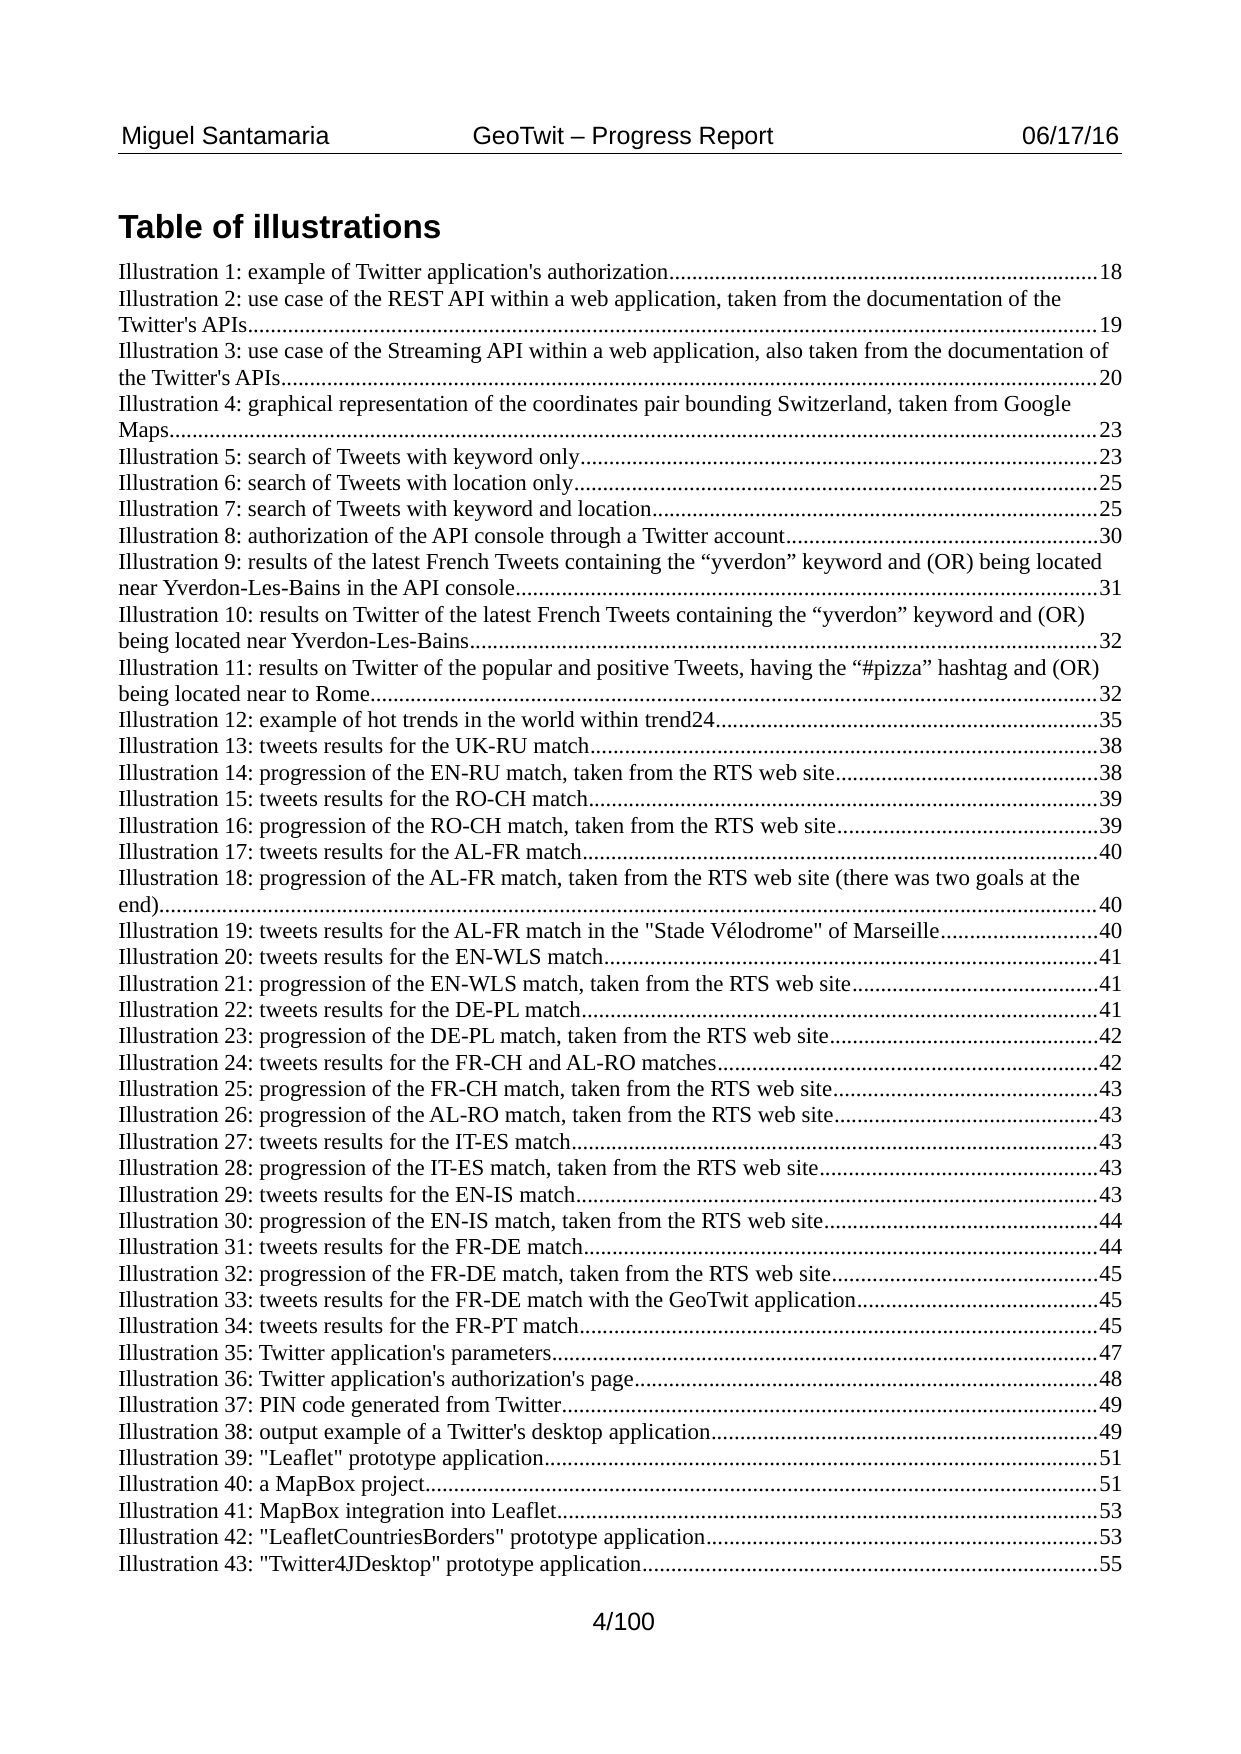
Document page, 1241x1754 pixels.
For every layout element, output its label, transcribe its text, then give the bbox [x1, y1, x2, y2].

text Illustration 37: PIN code generated from Twitter 49 [118, 1391, 1122, 1418]
text Illustration 26: progression of the AL-RO match, taken from the RTS web site 43 [118, 1102, 1122, 1128]
text Illustration 15: tweets results for the RO-CH match 39 [118, 785, 1122, 812]
text Illustration 1: example of Twitter application's authorization 18 [118, 258, 1122, 284]
text Illustration 35: Twitter application's parameters 47 [118, 1339, 1122, 1365]
text Illustration 19: tweets results for the AL-FR match in the "Stade Vélodrome" of Marseille 40 [118, 917, 1122, 943]
text Illustration 32: progression of the FR-DE match, taken from the RTS web site 45 [118, 1260, 1122, 1286]
text Illustration 33: tweets results for the FR-DE match with the GeoTwit application 45 [118, 1286, 1122, 1312]
text Illustration 4: graphical representation of the coordinates pair bounding Switzerland, taken from Google Maps 23 [118, 390, 1122, 443]
text Illustration 18: progression of the AL-FR match, taken from the RTS web site (there was two goals at the end) 40 [118, 864, 1122, 917]
subtitle Table of illustrations [118, 207, 1122, 246]
text Illustration 7: search of Tweets with keyword and location 25 [118, 495, 1122, 522]
text Illustration 2: use case of the REST API within a web application, taken from the documentation of the Twitter's APIs 19 [118, 284, 1122, 337]
text Illustration 10: results on Twitter of the latest French Tweets containing the “yverdon” keyword and (OR) being located near Yverdon-Les-Bains 32 [118, 601, 1122, 653]
text Illustration 28: progression of the IT-ES match, taken from the RTS web site 43 [118, 1154, 1122, 1181]
text Illustration 25: progression of the FR-CH match, taken from the RTS web site 43 [118, 1075, 1122, 1102]
text Illustration 40: a MapBox project 51 [118, 1471, 1122, 1497]
text Illustration 9: results of the latest French Tweets containing the “yverdon” keyword and (OR) being located near Yverdon-Les-Bains in the API console 31 [118, 548, 1122, 601]
text Illustration 3: use case of the Streaming API within a web application, also taken from the documentation of the Twitter's APIs 20 [118, 337, 1122, 390]
text Illustration 41: MapBox integration into Leaflet 53 [118, 1497, 1122, 1523]
text Illustration 14: progression of the EN-RU match, taken from the RTS web site 38 [118, 759, 1122, 785]
text Illustration 34: tweets results for the FR-PT match 45 [118, 1312, 1122, 1339]
text Illustration 21: progression of the EN-WLS match, taken from the RTS web site 41 [118, 970, 1122, 996]
text Illustration 30: progression of the EN-IS match, taken from the RTS web site 44 [118, 1207, 1122, 1233]
text Illustration 24: tweets results for the FR-CH and AL-RO matches 42 [118, 1049, 1122, 1075]
text Illustration 43: "Twitter4JDesktop" prototype application 55 [118, 1549, 1122, 1576]
text Illustration 13: tweets results for the UK-RU match 38 [118, 733, 1122, 759]
text Illustration 20: tweets results for the EN-WLS match 41 [118, 943, 1122, 970]
text Illustration 11: results on Twitter of the popular and positive Tweets, having the “#pizza” hashtag and (OR) being located near to Rome 32 [118, 653, 1122, 706]
text Illustration 17: tweets results for the AL-FR match 40 [118, 838, 1122, 864]
text Illustration 31: tweets results for the FR-DE match 44 [118, 1233, 1122, 1260]
text Illustration 23: progression of the DE-PL match, taken from the RTS web site 42 [118, 1022, 1122, 1049]
text Illustration 29: tweets results for the EN-IS match 43 [118, 1181, 1122, 1207]
text Illustration 12: example of hot trends in the world within trend24 35 [118, 706, 1122, 733]
text Illustration 8: authorization of the API console through a Twitter account 30 [118, 522, 1122, 548]
text Illustration 22: tweets results for the DE-PL match 41 [118, 996, 1122, 1022]
text Illustration 5: search of Tweets with keyword only 23 [118, 443, 1122, 469]
text Illustration 36: Twitter application's authorization's page 48 [118, 1365, 1122, 1391]
text Illustration 39: "Leaflet" prototype application 51 [118, 1444, 1122, 1471]
text Illustration 6: search of Tweets with location only 25 [118, 469, 1122, 495]
text Illustration 38: output example of a Twitter's desktop application 49 [118, 1418, 1122, 1444]
text Illustration 16: progression of the RO-CH match, taken from the RTS web site 39 [118, 812, 1122, 838]
text Illustration 42: "LeafletCountriesBorders" prototype application 53 [118, 1523, 1122, 1549]
text Illustration 27: tweets results for the IT-ES match 43 [118, 1128, 1122, 1154]
